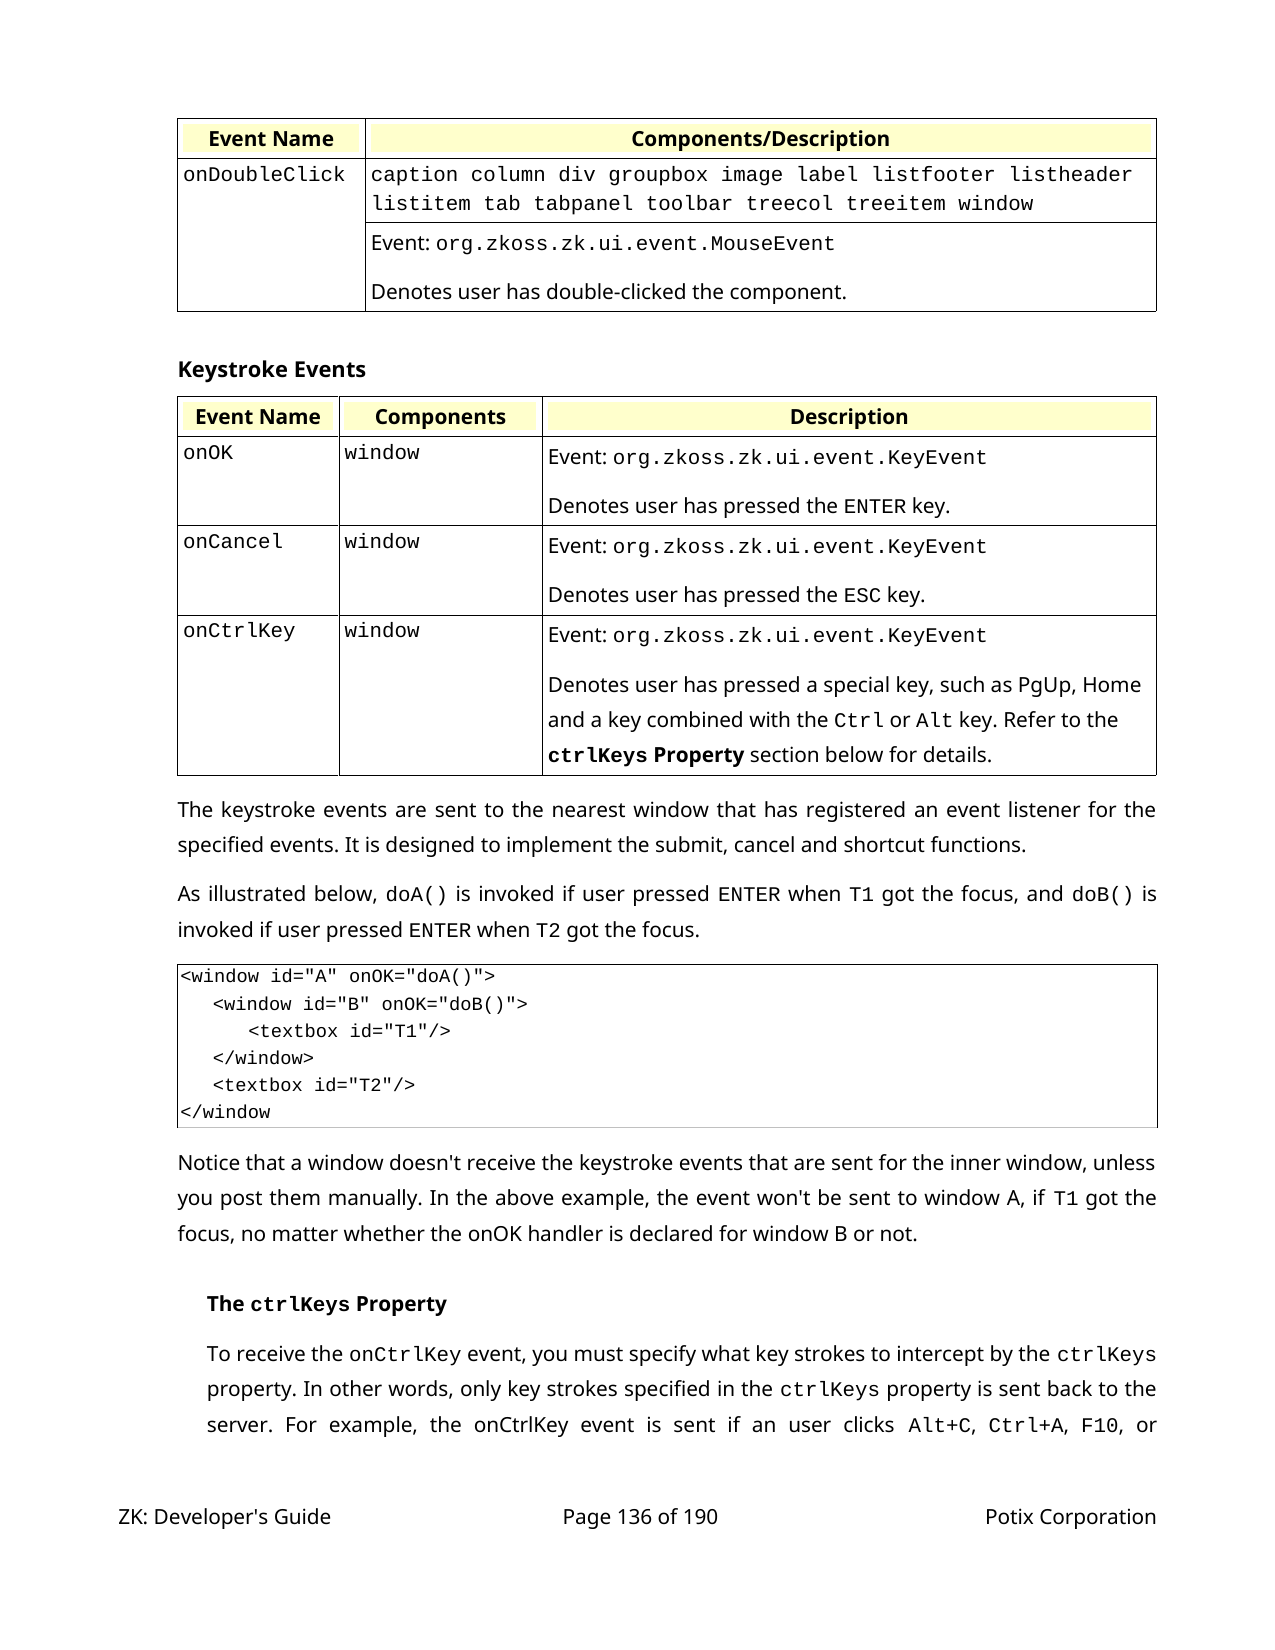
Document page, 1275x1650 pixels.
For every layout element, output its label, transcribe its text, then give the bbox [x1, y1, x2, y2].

table_cell Event: org.zkoss.zk.ui.event.MouseEvent Denotes user has double-clicked the component. [366, 223, 1156, 311]
table_cell onCtrlKey [178, 616, 338, 775]
table_cell window [340, 437, 542, 525]
table_cell window [340, 616, 542, 775]
text The keystroke events are sent to the nearest window that has registered an event listener for the specified events. It is designed to implement the submit, cancel and shortcut functions. [177, 795, 1157, 859]
text To receive the onCtrlKey event, you must specify what key strokes to intercept by the ctrlKeys property. In other words, only key strokes specified in the ctrlKeys property is sent back to the server. For example, the onCtrlKey event is sent if an user clicks Alt+C, Ctrl+A, F10, or [207, 1339, 1157, 1438]
table_header caption column div groupbox image label listfooter listheader listitem tab tabpanel toolbar treecol treeitem window [366, 159, 1156, 222]
table_cell onOK [178, 437, 338, 525]
text <window id="A" onOK="doA()"> [178, 965, 1157, 988]
text <textbox id="T1"/> [178, 1018, 1157, 1043]
text </window> [178, 1046, 1157, 1070]
table_cell Event: org.zkoss.zk.ui.event.KeyEvent Denotes user has pressed the ENTER key. [543, 437, 1156, 525]
text As illustrated below, doA() is invoked if user pressed ENTER when T1 got the focus, and doB() is invoked if user pressed ENTER when T2 got the focus. [177, 879, 1157, 943]
table_header Event Name [178, 397, 338, 436]
text <window id="B" onOK="doB()"> [178, 991, 1157, 1016]
subtitle The ctrlKeys Property [207, 1289, 1157, 1318]
table_header Event Name [178, 119, 365, 158]
table_cell Event: org.zkoss.zk.ui.event.KeyEvent Denotes user has pressed a special key, such as PgUp, Home and a key combined with the Ctrl or Alt key. Refer to the ctrlKeys Property section below for details. [543, 616, 1156, 775]
text </window [178, 1100, 1157, 1127]
subtitle Keystroke Events [177, 354, 1157, 384]
table_cell Event: org.zkoss.zk.ui.event.KeyEvent Denotes user has pressed the ESC key. [543, 526, 1156, 615]
table_header Components/Description [366, 119, 1156, 158]
table_header Components [340, 397, 542, 436]
table_cell onDoubleClick [178, 159, 365, 311]
text Notice that a window doesn't receive the keystroke events that are sent for the inner window, unless you post them manually. In the above example, the event won't be sent to window A, if T1 got the focus, no matter whether the onOK handler is declared for window B or not. [177, 1148, 1157, 1247]
table_header Description [543, 397, 1156, 436]
table_cell window [340, 526, 542, 615]
table_cell onCancel [178, 526, 338, 615]
text <textbox id="T2"/> [178, 1073, 1157, 1097]
